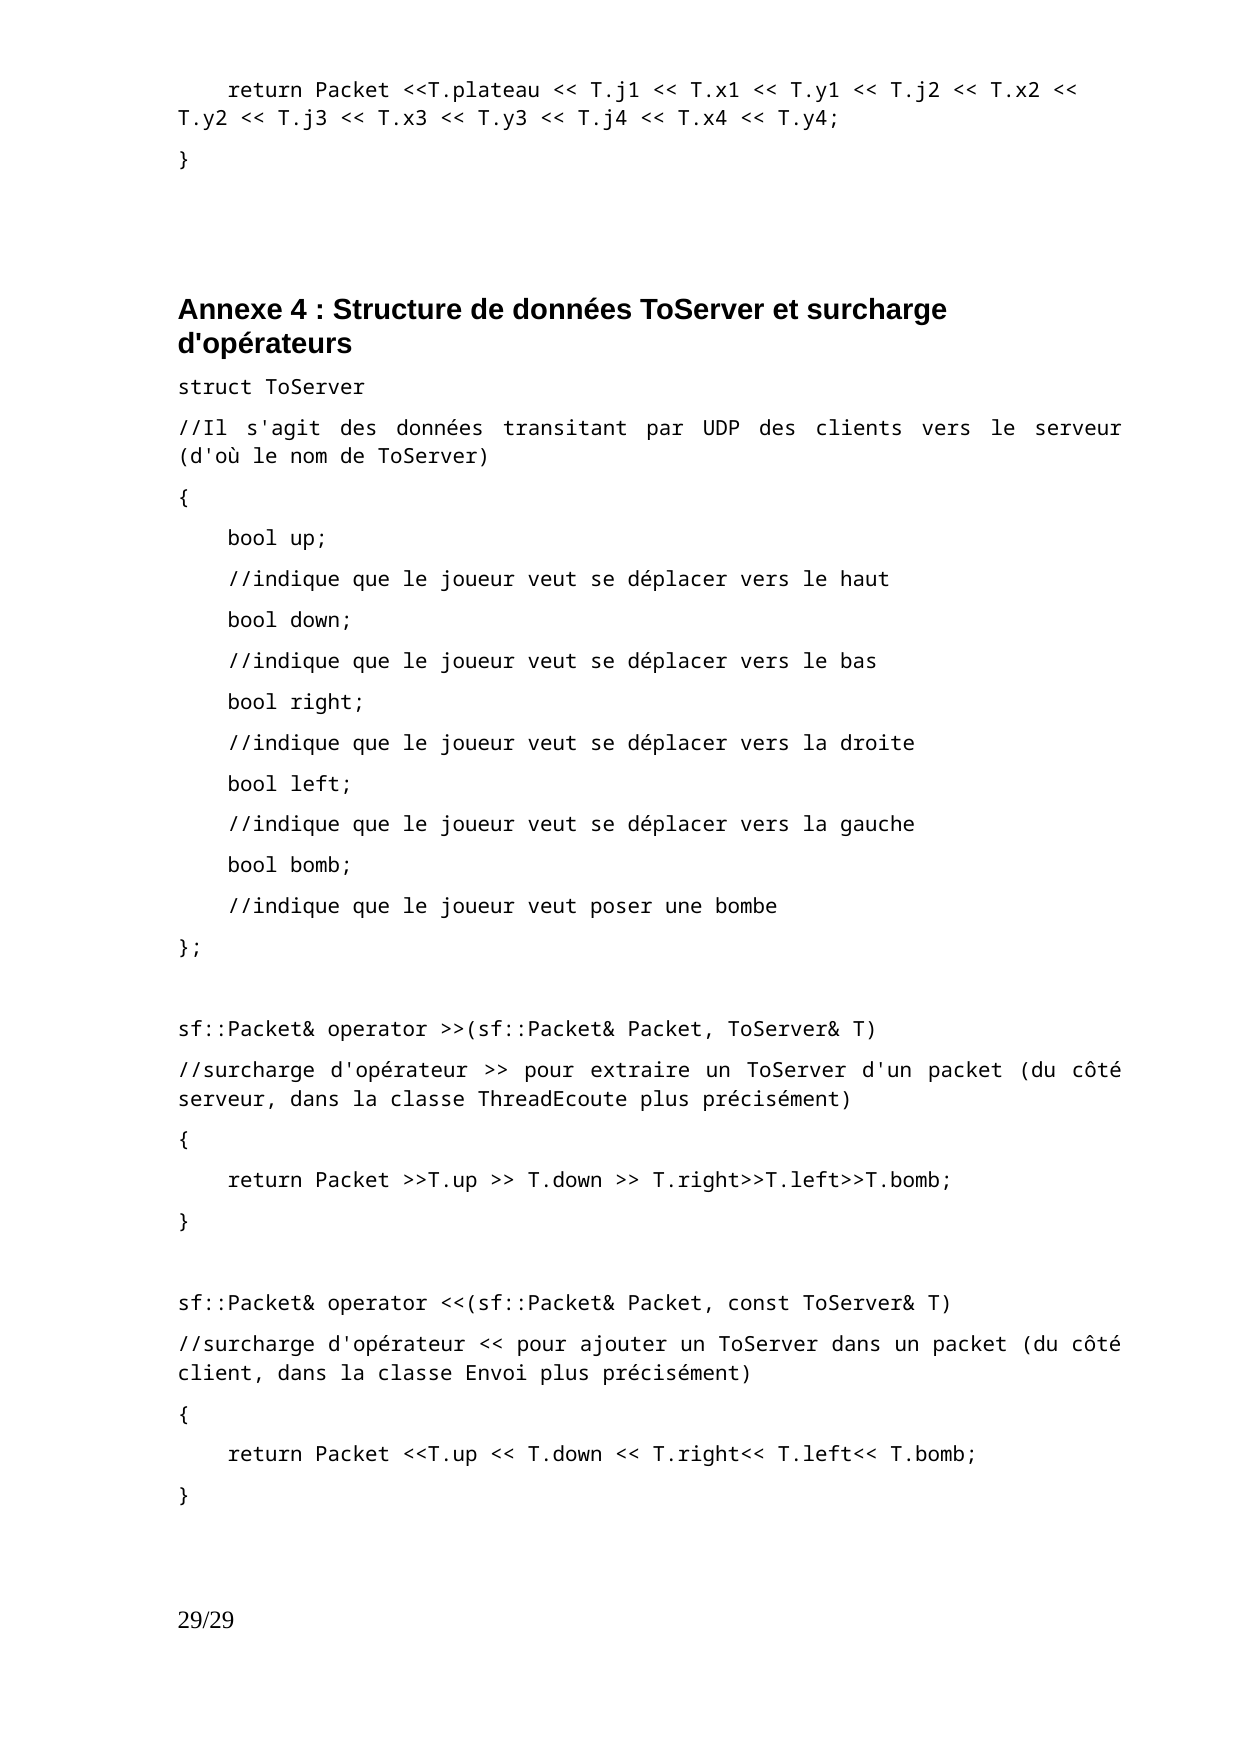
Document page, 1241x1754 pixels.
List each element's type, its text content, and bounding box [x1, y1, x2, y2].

text //indique que le joueur veut se déplacer vers le haut [177, 564, 1122, 592]
text //indique que le joueur veut se déplacer vers la droite [177, 728, 1122, 756]
text { [177, 1124, 1122, 1153]
text //indique que le joueur veut poser une bombe [177, 891, 1122, 920]
text bool left; [177, 769, 1122, 797]
text { [177, 482, 1122, 511]
text //surcharge d'opérateur >> pour extraire un ToServer d'un packet (du côté serveur, dans la classe ThreadEcoute plus précisément) [177, 1055, 1122, 1112]
subtitle Annexe 4 : Structure de données ToServer et surcharge d'opérateurs [177, 292, 1122, 359]
text //Il s'agit des données transitant par UDP des clients vers le serveur (d'où le nom de ToServer) [177, 413, 1122, 469]
text } [177, 144, 1122, 173]
text }; [177, 932, 1122, 961]
text } [177, 1206, 1122, 1235]
text bool up; [177, 523, 1122, 551]
text return Packet >>T.up >> T.down >> T.right>>T.left>>T.bomb; [177, 1166, 1122, 1194]
text sf::Packet& operator >>(sf::Packet& Packet, ToServer& T) [177, 1014, 1122, 1043]
text sf::Packet& operator <<(sf::Packet& Packet, const ToServer& T) [177, 1288, 1122, 1317]
text struct ToServer [177, 372, 1122, 400]
text return Packet <<T.plateau << T.j1 << T.x1 << T.y1 << T.j2 << T.x2 << T.y2 << T.j3 << T.x3 << T.y3 << T.j4 << T.x4 << T.y4; [177, 75, 1122, 132]
text } [177, 1481, 1122, 1509]
text bool down; [177, 605, 1122, 633]
text bool right; [177, 687, 1122, 715]
text { [177, 1399, 1122, 1427]
text return Packet <<T.up << T.down << T.right<< T.left<< T.bomb; [177, 1439, 1122, 1468]
text bool bomb; [177, 851, 1122, 879]
text //indique que le joueur veut se déplacer vers le bas [177, 646, 1122, 674]
text //surcharge d'opérateur << pour ajouter un ToServer dans un packet (du côté client, dans la classe Envoi plus précisément) [177, 1329, 1122, 1386]
text //indique que le joueur veut se déplacer vers la gauche [177, 809, 1122, 838]
